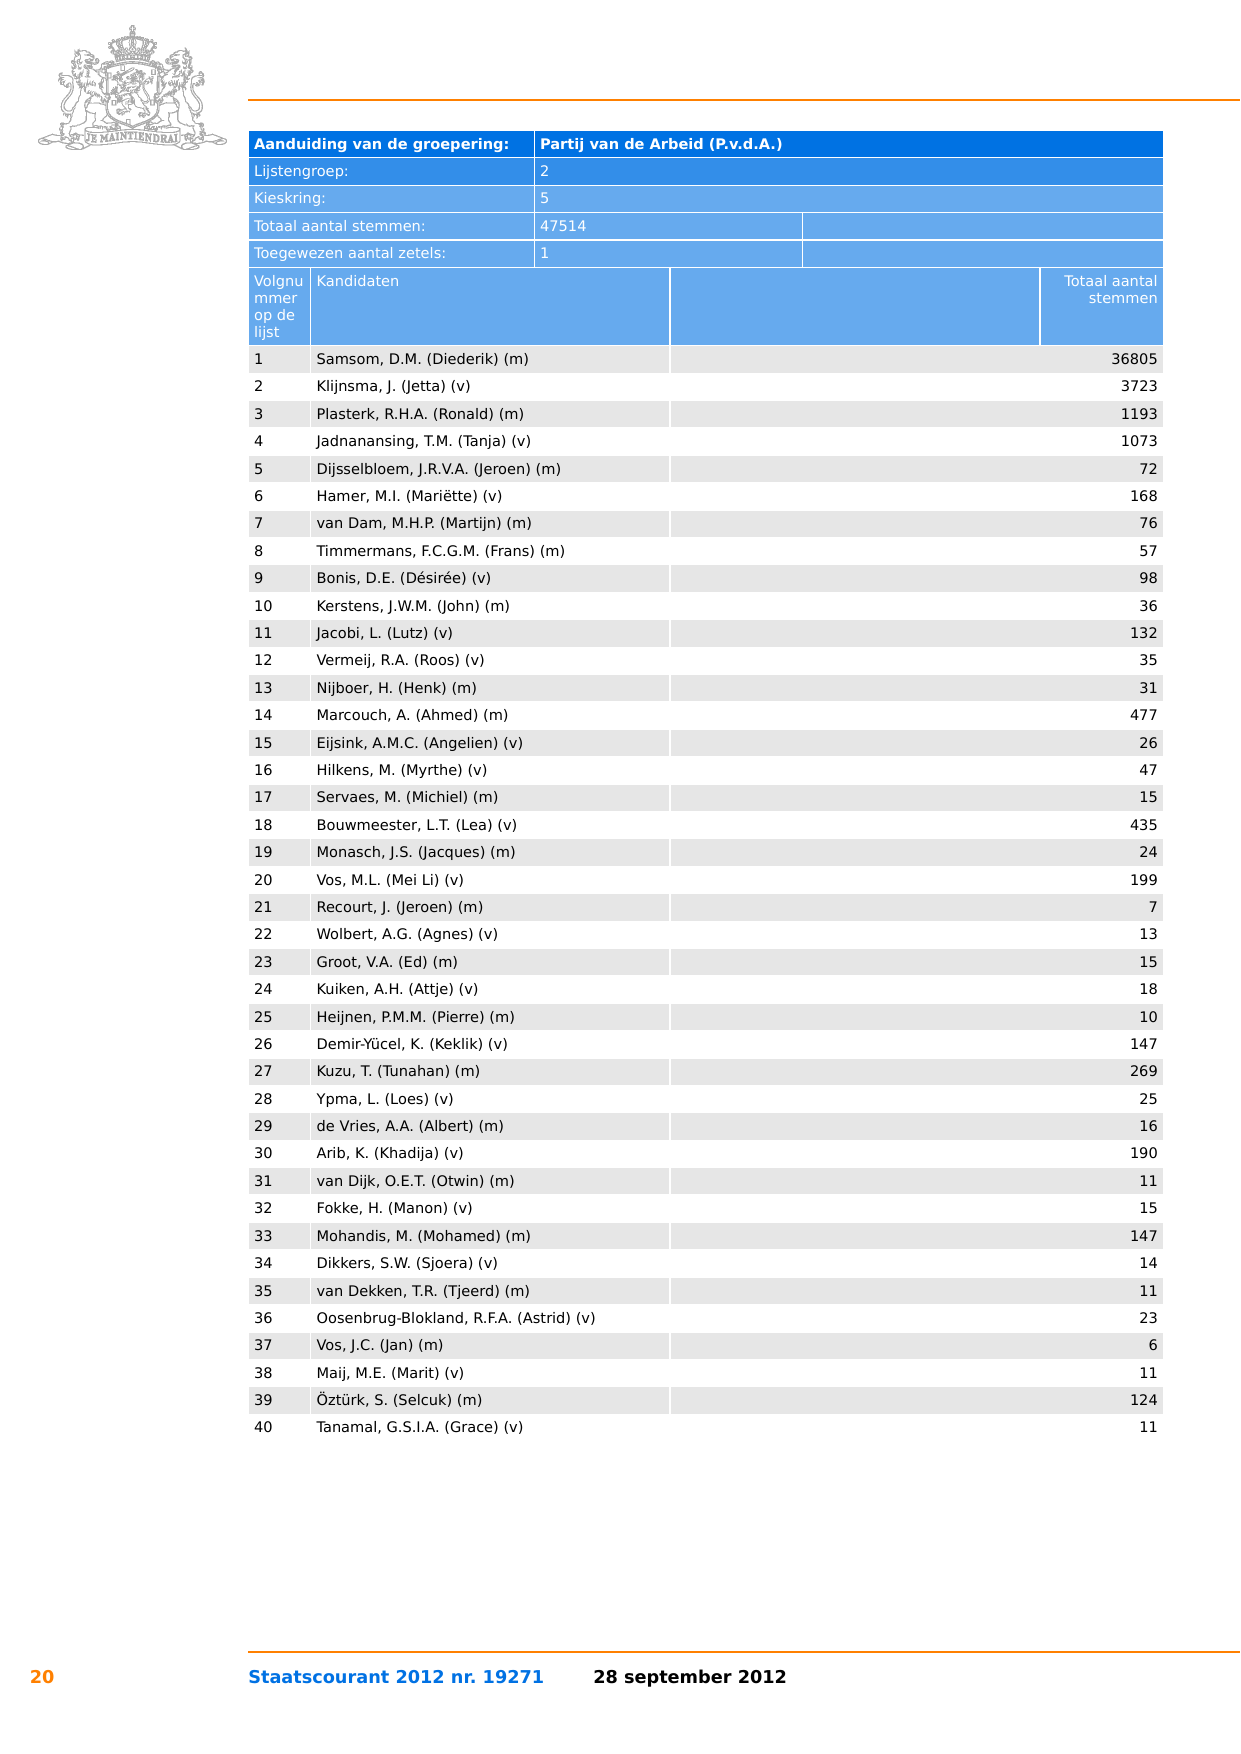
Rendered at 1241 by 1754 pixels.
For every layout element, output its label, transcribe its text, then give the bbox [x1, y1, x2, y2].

table_cell 2 [249, 374, 310, 400]
table_cell Dijsselbloem, J.R.V.A. (Jeroen) (m) [311, 456, 669, 482]
table_cell Groot, V.A. (Ed) (m) [311, 949, 669, 975]
table_cell 31 [249, 1168, 310, 1194]
table_cell 14 [671, 1250, 1163, 1277]
table_cell 124 [671, 1387, 1163, 1414]
table_cell 1 [249, 346, 310, 373]
table_cell van Dam, M.H.P. (Martijn) (m) [311, 511, 669, 537]
table_cell Jacobi, L. (Lutz) (v) [311, 620, 669, 647]
table_cell 15 [671, 949, 1163, 975]
table_cell 3 [249, 401, 310, 427]
table_cell 15 [671, 1196, 1163, 1222]
table_cell Eijsink, A.M.C. (Angelien) (v) [311, 730, 669, 756]
table_cell de Vries, A.A. (Albert) (m) [311, 1113, 669, 1140]
table_cell 11 [671, 1168, 1163, 1194]
table_cell 7 [671, 894, 1163, 921]
table_cell 33 [249, 1223, 310, 1249]
table_cell 1 [535, 241, 802, 267]
table_cell 132 [671, 620, 1163, 647]
table_cell 22 [249, 922, 310, 948]
table_cell 30 [249, 1141, 310, 1167]
table_cell Vos, J.C. (Jan) (m) [311, 1333, 669, 1359]
table_cell 5 [535, 186, 1163, 212]
table_cell Hilkens, M. (Myrthe) (v) [311, 757, 669, 783]
table_cell 11 [249, 620, 310, 647]
table_cell 76 [671, 511, 1163, 537]
table_cell 1193 [671, 401, 1163, 427]
table_cell Heijnen, P.M.M. (Pierre) (m) [311, 1004, 669, 1030]
table_cell Bouwmeester, L.T. (Lea) (v) [311, 812, 669, 838]
table_cell 19 [249, 839, 310, 866]
table_cell 15 [671, 785, 1163, 811]
table_cell 36805 [671, 346, 1163, 373]
table_cell Kandidaten [311, 268, 669, 345]
table_cell Bonis, D.E. (Désirée) (v) [311, 565, 669, 592]
table_cell Toegewezen aantal zetels: [249, 241, 534, 267]
table_cell Dikkers, S.W. (Sjoera) (v) [311, 1250, 669, 1277]
table_cell Totaal aantal stemmen: [249, 213, 534, 239]
table_cell 11 [671, 1278, 1163, 1304]
table_cell 5 [249, 456, 310, 482]
table_cell 25 [249, 1004, 310, 1030]
table_cell 38 [249, 1360, 310, 1386]
table_cell 16 [671, 1113, 1163, 1140]
table_cell 24 [249, 976, 310, 1003]
table_cell Ypma, L. (Loes) (v) [311, 1086, 669, 1112]
table_cell [671, 268, 1039, 345]
table_cell 435 [671, 812, 1163, 838]
table_cell 2 [535, 158, 1163, 185]
table_cell Tanamal, G.S.I.A. (Grace) (v) [311, 1415, 669, 1441]
table_cell 36 [671, 593, 1163, 619]
table_cell Hamer, M.I. (Mariëtte) (v) [311, 483, 669, 509]
table_cell 36 [249, 1305, 310, 1331]
table_cell [803, 213, 1163, 239]
table_cell 11 [671, 1415, 1163, 1441]
table_cell Jadnanansing, T.M. (Tanja) (v) [311, 429, 669, 455]
table_cell 13 [249, 675, 310, 701]
table_cell 8 [249, 538, 310, 564]
table_cell 190 [671, 1141, 1163, 1167]
table_cell 3723 [671, 374, 1163, 400]
table_cell Vermeij, R.A. (Roos) (v) [311, 648, 669, 674]
table_cell 34 [249, 1250, 310, 1277]
table_header Aanduiding van de groepering: [249, 131, 534, 157]
table_header Partij van de Arbeid (P.v.d.A.) [535, 131, 1163, 157]
table_cell 23 [249, 949, 310, 975]
table_cell Lijstengroep: [249, 158, 534, 185]
table_cell Öztürk, S. (Selcuk) (m) [311, 1387, 669, 1414]
table_cell 20 [249, 867, 310, 893]
table_cell 13 [671, 922, 1163, 948]
table_cell Marcouch, A. (Ahmed) (m) [311, 703, 669, 729]
table_cell 7 [249, 511, 310, 537]
table_cell 4 [249, 429, 310, 455]
table_cell 10 [671, 1004, 1163, 1030]
table_cell 27 [249, 1059, 310, 1085]
table_cell Plasterk, R.H.A. (Ronald) (m) [311, 401, 669, 427]
table_cell 14 [249, 703, 310, 729]
table_cell Kieskring: [249, 186, 534, 212]
table_cell 24 [671, 839, 1163, 866]
table_cell Fokke, H. (Manon) (v) [311, 1196, 669, 1222]
picture [38, 25, 227, 150]
table_cell 47 [671, 757, 1163, 783]
table_cell 15 [249, 730, 310, 756]
table_cell Nijboer, H. (Henk) (m) [311, 675, 669, 701]
table_cell 31 [671, 675, 1163, 701]
table_cell Kuiken, A.H. (Attje) (v) [311, 976, 669, 1003]
table_cell Servaes, M. (Michiel) (m) [311, 785, 669, 811]
table_cell 39 [249, 1387, 310, 1414]
table_cell Mohandis, M. (Mohamed) (m) [311, 1223, 669, 1249]
table_cell 47514 [535, 213, 802, 239]
table_cell 37 [249, 1333, 310, 1359]
table_cell 25 [671, 1086, 1163, 1112]
table_cell Monasch, J.S. (Jacques) (m) [311, 839, 669, 866]
table_cell van Dijk, O.E.T. (Otwin) (m) [311, 1168, 669, 1194]
table_cell Arib, K. (Khadija) (v) [311, 1141, 669, 1167]
table_cell [803, 241, 1163, 267]
table_cell Volgnummer op de lijst [249, 268, 310, 345]
table_cell 35 [671, 648, 1163, 674]
table_cell Maij, M.E. (Marit) (v) [311, 1360, 669, 1386]
table_cell Vos, M.L. (Mei Li) (v) [311, 867, 669, 893]
table_cell 28 [249, 1086, 310, 1112]
table_cell 6 [671, 1333, 1163, 1359]
table_cell 18 [671, 976, 1163, 1003]
table_cell Kuzu, T. (Tunahan) (m) [311, 1059, 669, 1085]
table_cell 21 [249, 894, 310, 921]
table_cell Totaal aantal stemmen [1041, 268, 1163, 345]
table_cell 1073 [671, 429, 1163, 455]
table_cell Timmermans, F.C.G.M. (Frans) (m) [311, 538, 669, 564]
table_cell van Dekken, T.R. (Tjeerd) (m) [311, 1278, 669, 1304]
table_cell 17 [249, 785, 310, 811]
table_cell 18 [249, 812, 310, 838]
table_cell 6 [249, 483, 310, 509]
table_cell Wolbert, A.G. (Agnes) (v) [311, 922, 669, 948]
table_cell 57 [671, 538, 1163, 564]
table_cell 147 [671, 1223, 1163, 1249]
table_cell 32 [249, 1196, 310, 1222]
table_cell 147 [671, 1031, 1163, 1057]
table_cell Oosenbrug-Blokland, R.F.A. (Astrid) (v) [311, 1305, 669, 1331]
table_cell 199 [671, 867, 1163, 893]
table_cell 40 [249, 1415, 310, 1441]
table_cell Demir-Yücel, K. (Keklik) (v) [311, 1031, 669, 1057]
table_cell Kerstens, J.W.M. (John) (m) [311, 593, 669, 619]
table_cell 16 [249, 757, 310, 783]
table_cell 72 [671, 456, 1163, 482]
table_cell 35 [249, 1278, 310, 1304]
table_cell Recourt, J. (Jeroen) (m) [311, 894, 669, 921]
table_cell 26 [671, 730, 1163, 756]
table_cell 269 [671, 1059, 1163, 1085]
table_cell 11 [671, 1360, 1163, 1386]
table_cell 26 [249, 1031, 310, 1057]
table_cell 9 [249, 565, 310, 592]
table_cell 29 [249, 1113, 310, 1140]
table_cell Klijnsma, J. (Jetta) (v) [311, 374, 669, 400]
table_cell 168 [671, 483, 1163, 509]
table_cell 12 [249, 648, 310, 674]
table_cell 98 [671, 565, 1163, 592]
table_cell 477 [671, 703, 1163, 729]
table_cell 10 [249, 593, 310, 619]
table_cell Samsom, D.M. (Diederik) (m) [311, 346, 669, 373]
table_cell 23 [671, 1305, 1163, 1331]
